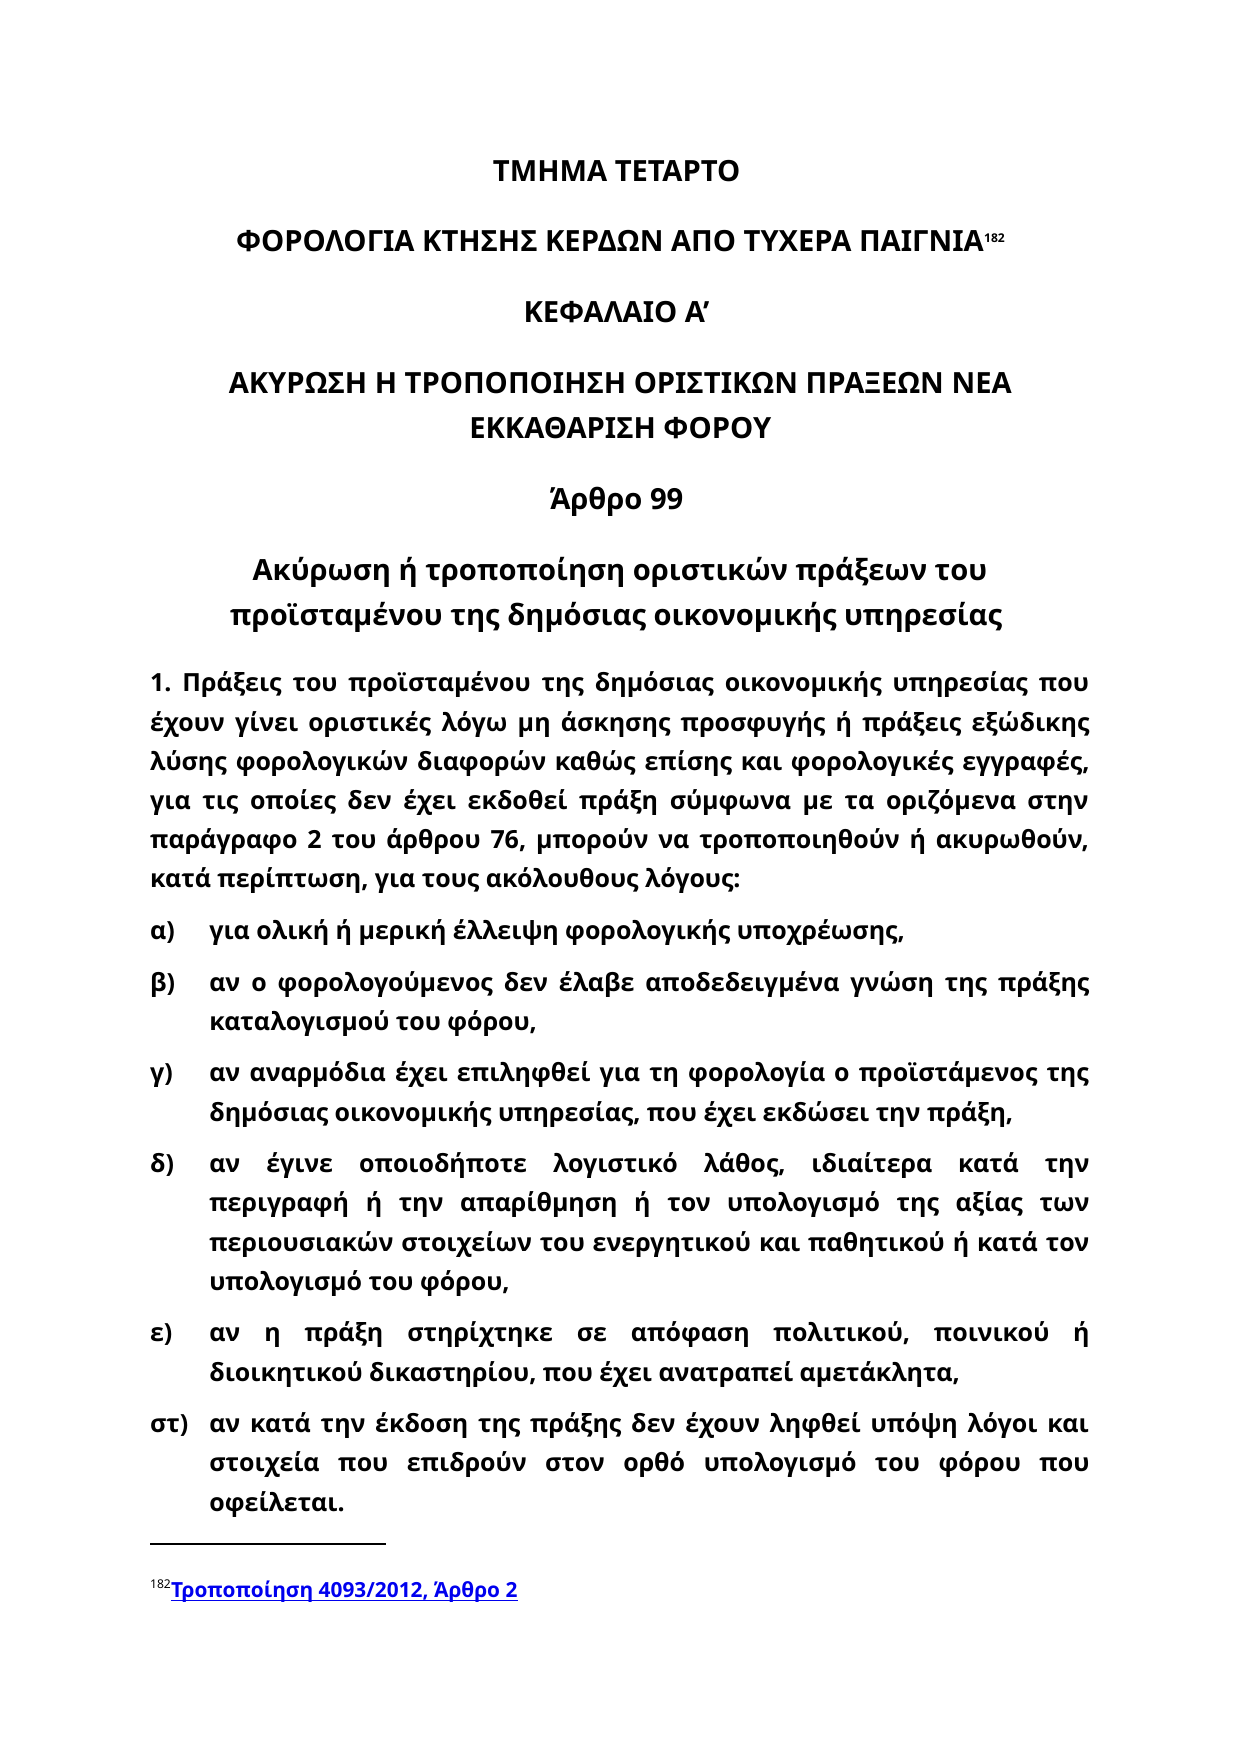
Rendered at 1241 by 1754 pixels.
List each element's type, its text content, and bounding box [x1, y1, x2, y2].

list ε) αν η πράξη στηρίχτηκε σε απόφαση πολιτικού, ποινικού ή διοικητικού δικαστηρίου, που έχει ανατραπεί αμετάκλητα, [150, 1315, 1090, 1388]
text Τροποποίηση 4093/2012, Άρθρο 2 [150, 1576, 1090, 1604]
text 1. Πράξεις του προϊσταμένου της δημόσιας οικονομικής υπηρεσίας που έχουν γίνει οριστικές λόγω μη άσκησης προσφυγής ή πράξεις εξώδικης λύσης φορολογικών διαφορών καθώς επίσης και φορολογικές εγγραφές, για τις οποίες δεν έχει εκδοθεί πράξη σύμφωνα με τα οριζόμενα στην παράγραφο 2 του άρθρου 76, μπορούν να τροποποιηθούν ή ακυρωθούν, κατά περίπτωση, για τους ακόλουθους λόγους: [150, 665, 1090, 895]
list γ) αν αναρμόδια έχει επιληφθεί για τη φορολογία ο προϊστάμενος της δημόσιας οικονομικής υπηρεσίας, που έχει εκδώσει την πράξη, [150, 1055, 1090, 1128]
subtitle ΤΜΗΜΑ ΤΕΤΑΡΤΟ [150, 150, 1090, 190]
subtitle Ακύρωση ή τροποποίηση οριστικών πράξεων του προϊσταμένου της δημόσιας οικονομικής υπηρεσίας [150, 549, 1090, 634]
subtitle Άρθρο 99 [150, 478, 1090, 518]
subtitle ΦΟΡΟΛΟΓΙΑ ΚΤΗΣΗΣ ΚΕΡΔΩΝ ΑΠΟ ΤΥΧΕΡΑ ΠΑΙΓΝΙΑ [150, 221, 1090, 260]
list δ) αν έγινε οποιοδήποτε λογιστικό λάθος, ιδιαίτερα κατά την περιγραφή ή την απαρίθμηση ή τον υπολογισμό της αξίας των περιουσιακών στοιχείων του ενεργητικού και παθητικού ή κατά τον υπολογισμό του φόρου, [150, 1146, 1090, 1297]
subtitle ΑΚΥΡΩΣΗ Η ΤΡΟΠΟΠΟΙΗΣΗ ΟΡΙΣΤΙΚΩΝ ΠΡΑΞΕΩΝ ΝΕΑ ΕΚΚΑΘΑΡΙΣΗ ΦΟΡΟΥ [150, 362, 1090, 447]
list στ) αν κατά την έκδοση της πράξης δεν έχουν ληφθεί υπόψη λόγοι και στοιχεία που επιδρούν στον ορθό υπολογισμό του φόρου που οφείλεται. [150, 1406, 1090, 1518]
list β) αν ο φορολογούμενος δεν έλαβε αποδεδειγμένα γνώση της πράξης καταλογισμού του φόρου, [150, 964, 1090, 1037]
list α) για ολική ή μερική έλλειψη φορολογικής υποχρέωσης, [150, 912, 1090, 947]
subtitle ΚΕΦΑΛΑΙΟ Α’ [150, 291, 1090, 331]
